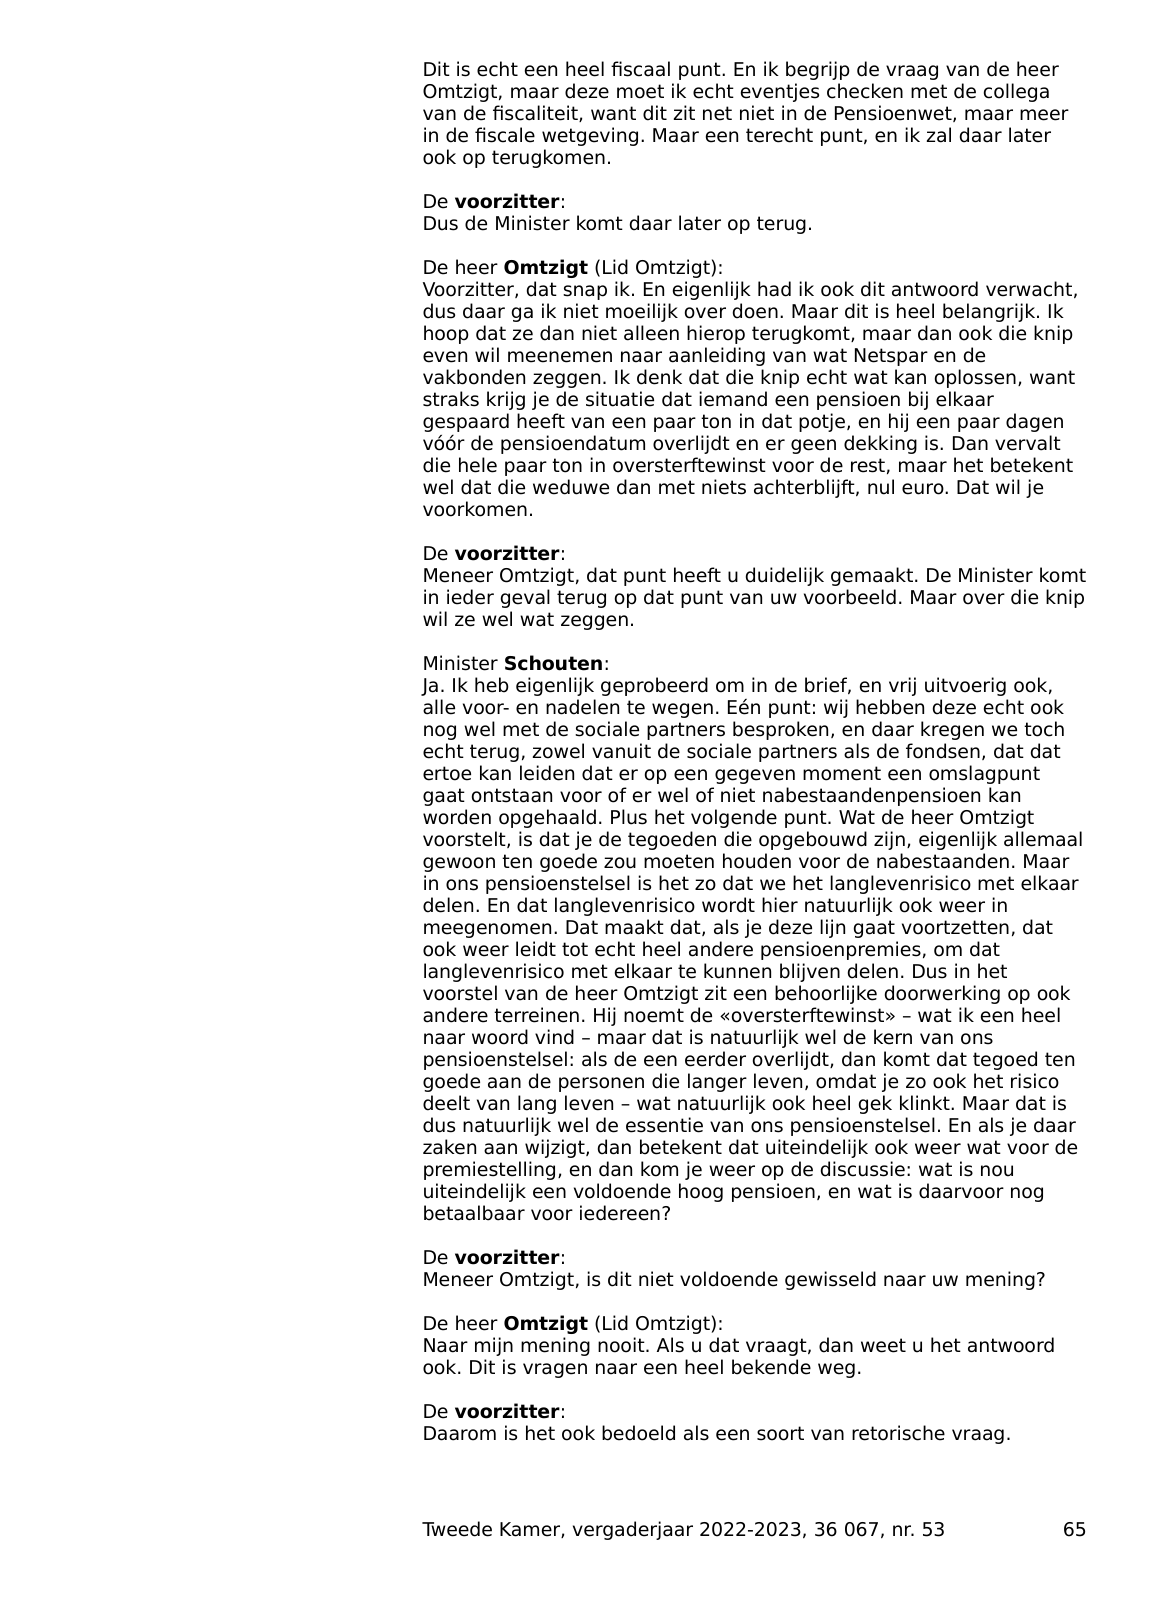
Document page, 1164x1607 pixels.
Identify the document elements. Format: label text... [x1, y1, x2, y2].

text Minister Schouten: [422, 653, 1087, 675]
text Dus de Minister komt daar later op terug. [422, 213, 1087, 235]
text Naar mijn mening nooit. Als u dat vraagt, dan weet u het antwoord ook. Dit is vragen naar een heel bekende weg. [422, 1335, 1087, 1379]
text Daarom is het ook bedoeld als een soort van retorische vraag. [422, 1423, 1087, 1445]
text De voorzitter: [422, 543, 1087, 565]
text Dit is echt een heel fiscaal punt. En ik begrijp de vraag van de heer Omtzigt, maar deze moet ik echt eventjes checken met de collega van de fiscaliteit, want dit zit net niet in de Pensioenwet, maar meer in de fiscale wetgeving. Maar een terecht punt, en ik zal daar later ook op terugkomen. [422, 59, 1087, 169]
text Meneer Omtzigt, is dit niet voldoende gewisseld naar uw mening? [422, 1269, 1087, 1291]
text De heer Omtzigt (Lid Omtzigt): [422, 1313, 1087, 1335]
text De voorzitter: [422, 1401, 1087, 1423]
text De heer Omtzigt (Lid Omtzigt): [422, 257, 1087, 279]
text Meneer Omtzigt, dat punt heeft u duidelijk gemaakt. De Minister komt in ieder geval terug op dat punt van uw voorbeeld. Maar over die knip wil ze wel wat zeggen. [422, 565, 1087, 631]
text De voorzitter: [422, 191, 1087, 213]
text Voorzitter, dat snap ik. En eigenlijk had ik ook dit antwoord verwacht, dus daar ga ik niet moeilijk over doen. Maar dit is heel belangrijk. Ik hoop dat ze dan niet alleen hierop terugkomt, maar dan ook die knip even wil meenemen naar aanleiding van wat Netspar en de vakbonden zeggen. Ik denk dat die knip echt wat kan oplossen, want straks krijg je de situatie dat iemand een pensioen bij elkaar gespaard heeft van een paar ton in dat potje, en hij een paar dagen vóór de pensioendatum overlijdt en er geen dekking is. Dan vervalt die hele paar ton in oversterftewinst voor de rest, maar het betekent wel dat die weduwe dan met niets achterblijft, nul euro. Dat wil je voorkomen. [422, 279, 1087, 521]
text Ja. Ik heb eigenlijk geprobeerd om in de brief, en vrij uitvoerig ook, alle voor- en nadelen te wegen. Eén punt: wij hebben deze echt ook nog wel met de sociale partners besproken, en daar kregen we toch echt terug, zowel vanuit de sociale partners als de fondsen, dat dat ertoe kan leiden dat er op een gegeven moment een omslagpunt gaat ontstaan voor of er wel of niet nabestaandenpensioen kan worden opgehaald. Plus het volgende punt. Wat de heer Omtzigt voorstelt, is dat je de tegoeden die opgebouwd zijn, eigenlijk allemaal gewoon ten goede zou moeten houden voor de nabestaanden. Maar in ons pensioenstelsel is het zo dat we het langlevenrisico met elkaar delen. En dat langlevenrisico wordt hier natuurlijk ook weer in meegenomen. Dat maakt dat, als je deze lijn gaat voortzetten, dat ook weer leidt tot echt heel andere pensioenpremies, om dat langlevenrisico met elkaar te kunnen blijven delen. Dus in het voorstel van de heer Omtzigt zit een behoorlijke doorwerking op ook andere terreinen. Hij noemt de «oversterftewinst» – wat ik een heel naar woord vind – maar dat is natuurlijk wel de kern van ons pensioenstelsel: als de een eerder overlijdt, dan komt dat tegoed ten goede aan de personen die langer leven, omdat je zo ook het risico deelt van lang leven – wat natuurlijk ook heel gek klinkt. Maar dat is dus natuurlijk wel de essentie van ons pensioenstelsel. En als je daar zaken aan wijzigt, dan betekent dat uiteindelijk ook weer wat voor de premiestelling, en dan kom je weer op de discussie: wat is nou uiteindelijk een voldoende hoog pensioen, en wat is daarvoor nog betaalbaar voor iedereen? [422, 675, 1087, 1225]
text De voorzitter: [422, 1247, 1087, 1269]
